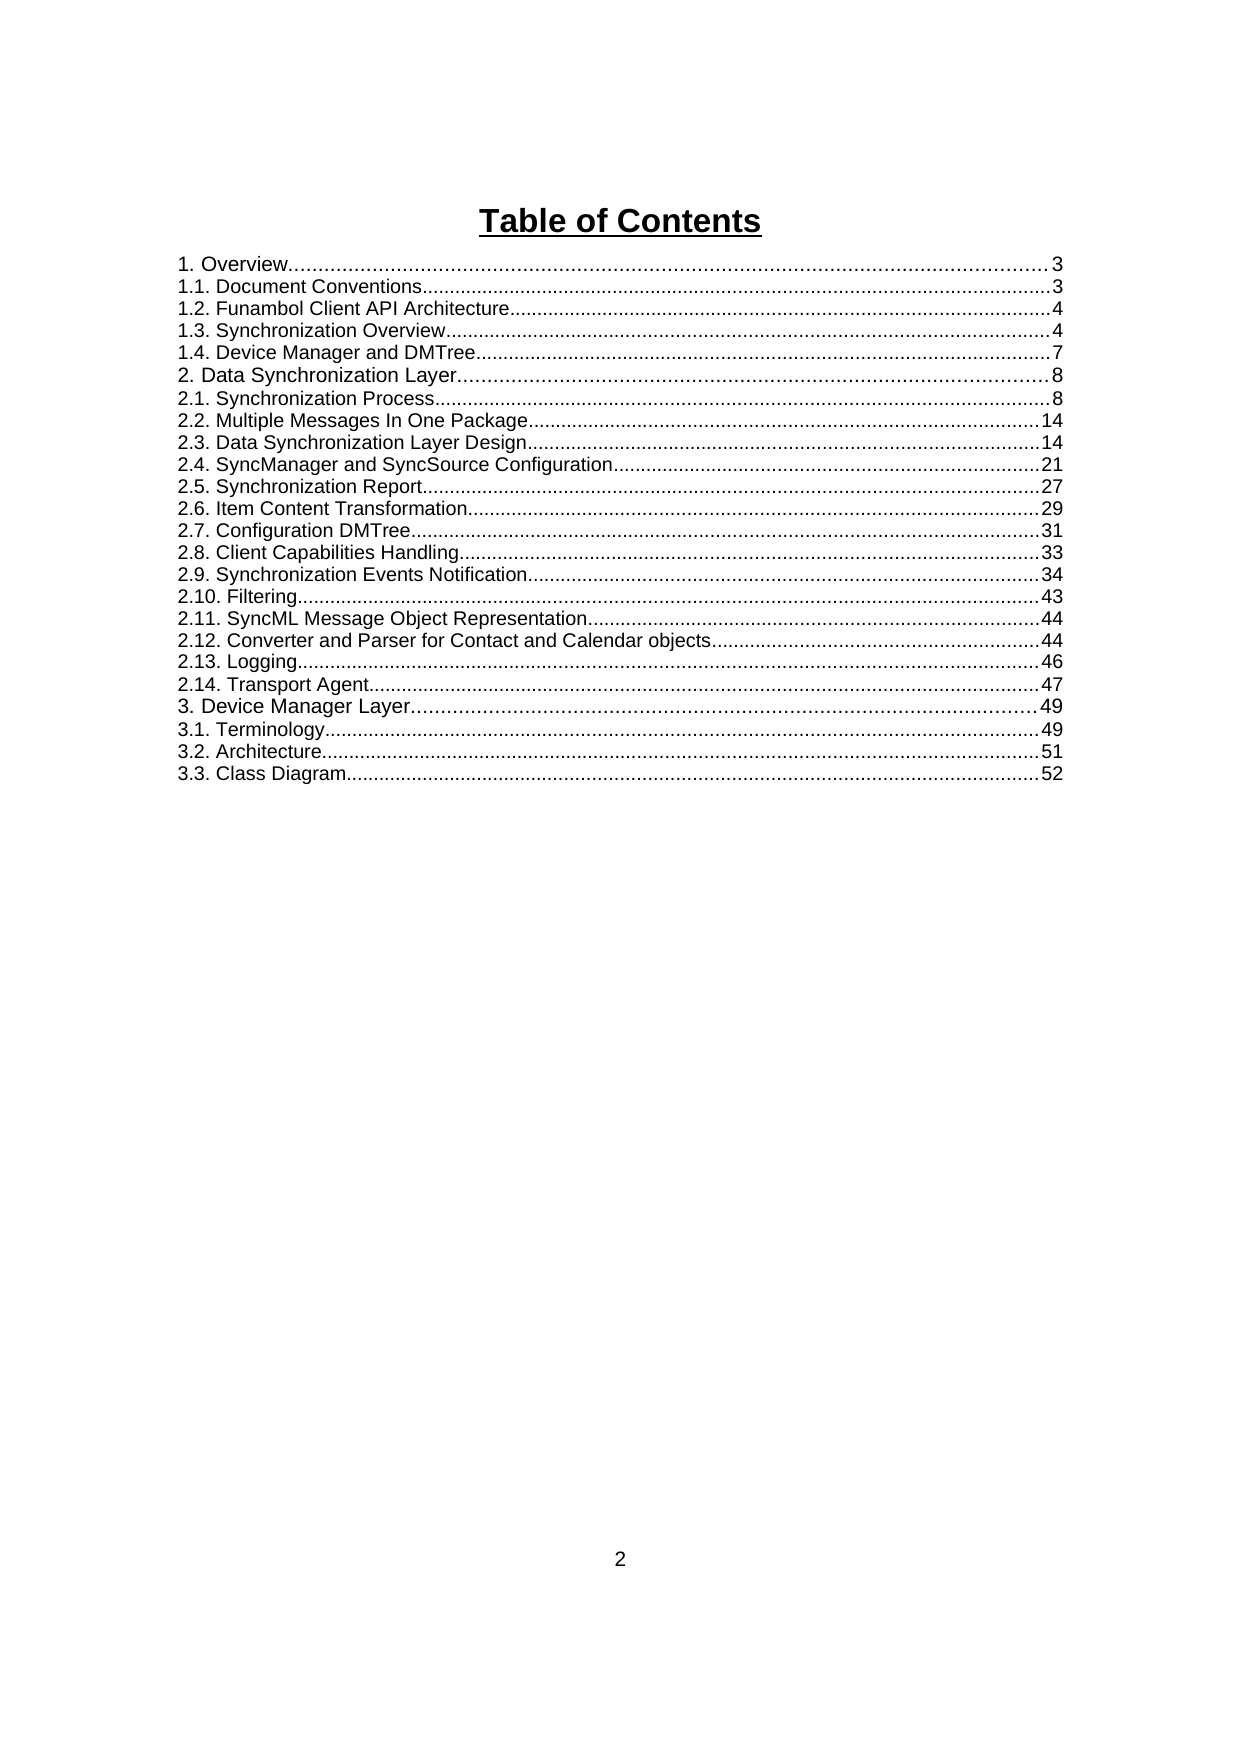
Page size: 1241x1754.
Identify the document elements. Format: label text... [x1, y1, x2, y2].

text 2.7. Configuration DMTree 31 [177, 519, 1063, 541]
text 3.3. Class Diagram 52 [177, 762, 1063, 784]
text 1. Overview 3 [177, 252, 1063, 276]
text 2.12. Converter and Parser for Contact and Calendar objects 44 [177, 629, 1063, 651]
text 2. Data Synchronization Layer 8 [177, 364, 1063, 387]
text 3.2. Architecture 51 [177, 740, 1063, 762]
text 2.14. Transport Agent 47 [177, 673, 1063, 695]
text 1.3. Synchronization Overview 4 [177, 320, 1063, 342]
text 2.4. SyncManager and SyncSource Configuration 21 [177, 453, 1063, 475]
text 2.11. SyncML Message Object Representation 44 [177, 607, 1063, 629]
text 2.2. Multiple Messages In One Package 14 [177, 409, 1063, 431]
text 2.3. Data Synchronization Layer Design 14 [177, 431, 1063, 453]
text 1.4. Device Manager and DMTree 7 [177, 342, 1063, 364]
text 2.9. Synchronization Events Notification 34 [177, 563, 1063, 585]
text 1.2. Funambol Client API Architecture 4 [177, 298, 1063, 320]
text 3.1. Terminology 49 [177, 718, 1063, 740]
text 2.1. Synchronization Process 8 [177, 387, 1063, 409]
text 2.6. Item Content Transformation 29 [177, 497, 1063, 519]
text 1.1. Document Conventions 3 [177, 276, 1063, 298]
text 2.10. Filtering 43 [177, 585, 1063, 607]
text 2.8. Client Capabilities Handling 33 [177, 541, 1063, 563]
text 3. Device Manager Layer 49 [177, 695, 1063, 718]
text 2.5. Synchronization Report 27 [177, 475, 1063, 497]
text 2.13. Logging 46 [177, 651, 1063, 673]
subtitle Table of Contents [177, 202, 1063, 240]
